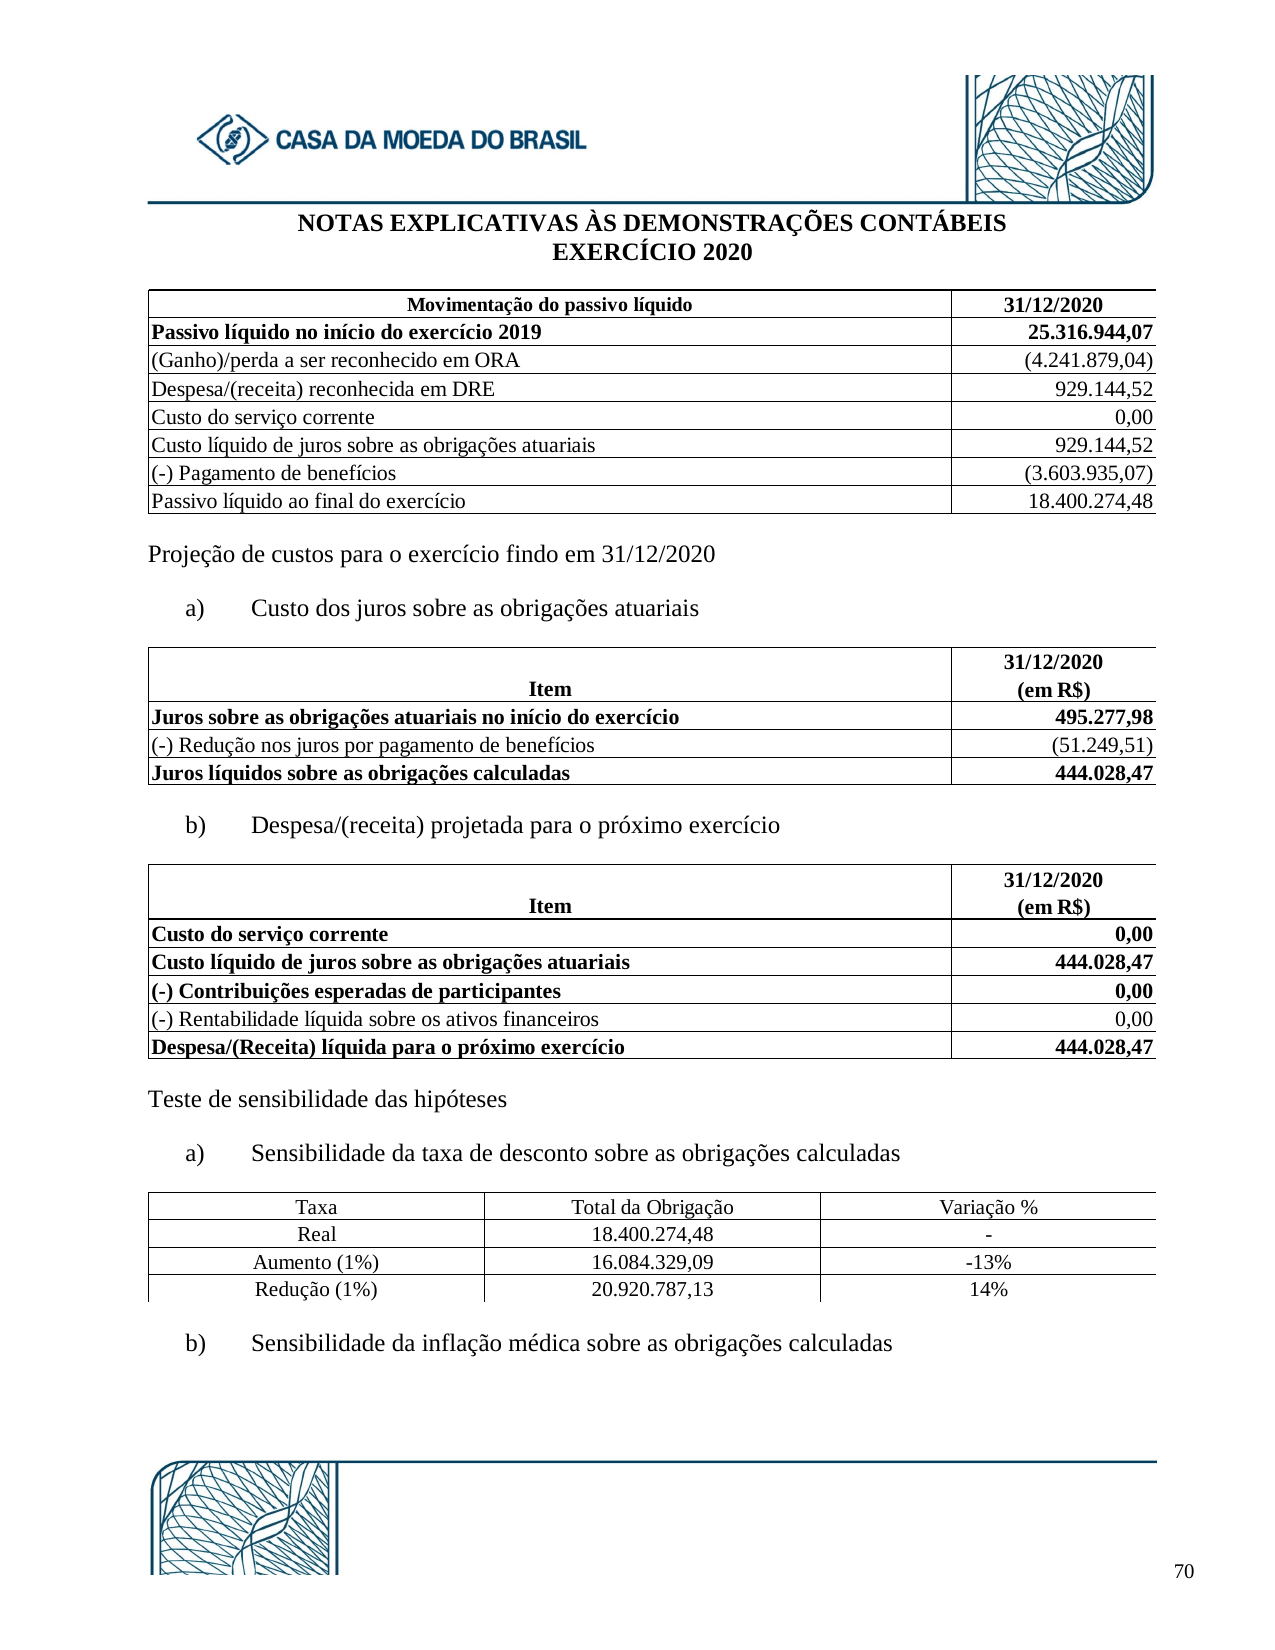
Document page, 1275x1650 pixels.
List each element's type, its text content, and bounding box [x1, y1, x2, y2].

text Teste de sensibilidade das hipóteses [148, 1084, 1157, 1113]
list Sensibilidade da inflação médica sobre as obrigações calculadas [185, 1328, 1157, 1356]
text Projeção de custos para o exercício findo em 31/12/2020 [148, 539, 1157, 568]
list Despesa/(receita) projetada para o próximo exercício [185, 810, 1157, 839]
list Sensibilidade da taxa de desconto sobre as obrigações calculadas [185, 1138, 1157, 1167]
list Custo dos juros sobre as obrigações atuariais [185, 593, 1157, 622]
